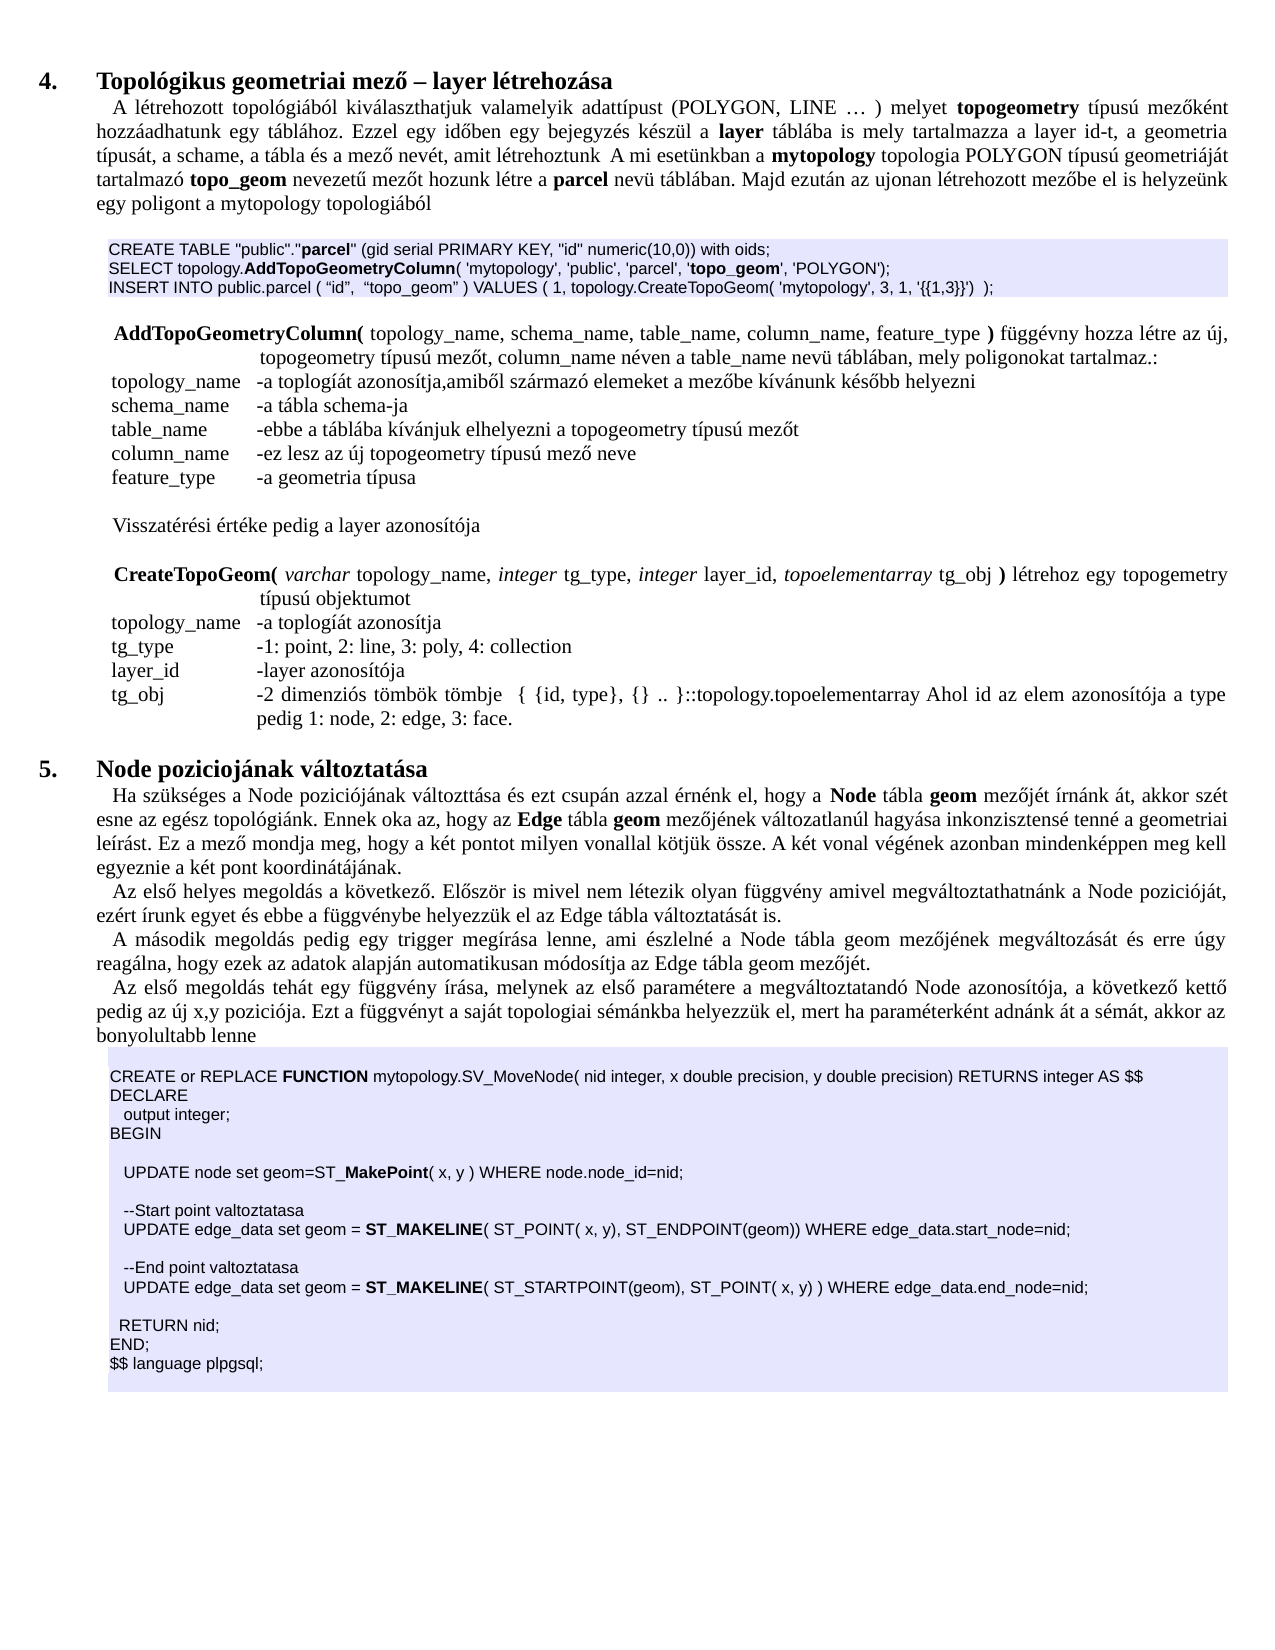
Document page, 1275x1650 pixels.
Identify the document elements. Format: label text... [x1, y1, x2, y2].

text DECLARE [109, 1086, 1228, 1105]
text column_name -ez lesz az új topogeometry típusú mező neve [111, 441, 1228, 465]
text CreateTopoGeom( varchar topology_name, integer tg_type, integer layer_id, topoelementarray tg_obj ) létrehoz egy topogemetry típusú objektumot [113, 561, 1228, 609]
text AddTopoGeometryColumn( topology_name, schema_name, table_name, column_name, feature_type ) függévny hozza létre az új, topogeometry típusú mezőt, column_name néven a table_name nevü táblában, mely poligonokat tartalmaz.: [113, 321, 1228, 369]
text Az első megoldás tehát egy függvény írása, melynek az első paramétere a megváltoztatandó Node azonosítója, a következő kettő pedig az új x,y poziciója. Ezt a függvényt a saját topologiai sémánkba helyezzük el, mert ha paraméterként adnánk át a sémát, akkor az bonyolultabb lenne [96, 975, 1228, 1047]
text UPDATE edge_data set geom = ST_MAKELINE( ST_POINT( x, y), ST_ENDPOINT(geom)) WHERE edge_data.start_node=nid; [109, 1220, 1228, 1239]
text UPDATE edge_data set geom = ST_MAKELINE( ST_STARTPOINT(geom), ST_POINT( x, y) ) WHERE edge_data.end_node=nid; [109, 1277, 1228, 1297]
text $$ language plpgsql; [109, 1354, 1228, 1373]
text A létrehozott topológiából kiválaszthatjuk valamelyik adattípust (POLYGON, LINE … ) melyet topogeometry típusú mezőként hozzáadhatunk egy táblához. Ezzel egy időben egy bejegyzés készül a layer táblába is mely tartalmazza a layer id-t, a geometria típusát, a schame, a tábla és a mező nevét, amit létrehoztunk A mi esetünkban a mytopology topologia POLYGON típusú geometriáját tartalmazó topo_geom nevezetű mezőt hozunk létre a parcel nevü táblában. Majd ezután az ujonan létrehozott mezőbe el is helyzeünk egy poligont a mytopology topologiából [96, 95, 1228, 215]
text Visszatérési értéke pedig a layer azonosítója [96, 513, 1228, 537]
text RETURN nid; [109, 1316, 1228, 1335]
text table_name -ebbe a táblába kívánjuk elhelyezni a topogeometry típusú mezőt [111, 417, 1228, 441]
text END; [109, 1335, 1228, 1354]
text output integer; [109, 1105, 1228, 1124]
text schema_name -a tábla schema-ja [111, 393, 1228, 417]
text INSERT INTO public.parcel ( “id”, “topo_geom” ) VALUES ( 1, topology.CreateTopoGeom( 'mytopology', 3, 1, '{{1,3}}') ); [108, 278, 1228, 297]
text SELECT topology.AddTopoGeometryColumn( 'mytopology', 'public', 'parcel', 'topo_geom', 'POLYGON'); [108, 258, 1228, 278]
text Az első helyes megoldás a következő. Először is mivel nem létezik olyan függvény amivel megváltoztathatnánk a Node pozicióját, ezért írunk egyet és ebbe a függvénybe helyezzük el az Edge tábla változtatását is. [96, 879, 1228, 927]
text 5. Node poziciojának változtatása [39, 754, 1228, 783]
text topology_name -a toplogíát azonosítja [111, 609, 1228, 634]
text UPDATE node set geom=ST_MakePoint( x, y ) WHERE node.node_id=nid; [109, 1162, 1228, 1182]
text BEGIN [109, 1124, 1228, 1143]
text --End point valtoztatasa [109, 1258, 1228, 1277]
text tg_type -1: point, 2: line, 3: poly, 4: collection [111, 634, 1228, 658]
text CREATE or REPLACE FUNCTION mytopology.SV_MoveNode( nid integer, x double precision, y double precision) RETURNS integer AS $$ [109, 1067, 1228, 1086]
text feature_type -a geometria típusa [111, 465, 1228, 489]
text 4. Topológikus geometriai mező – layer létrehozása [39, 66, 1228, 95]
text tg_obj -2 dimenziós tömbök tömbje { {id, type}, {} .. }::topology.topoelementarray Ahol id az elem azonosítója a type pedig 1: node, 2: edge, 3: face. [111, 682, 1228, 730]
text A második megoldás pedig egy trigger megírása lenne, ami észlelné a Node tábla geom mezőjének megváltozását és erre úgy reagálna, hogy ezek az adatok alapján automatikusan módosítja az Edge tábla geom mezőjét. [96, 927, 1228, 975]
text layer_id -layer azonosítója [111, 658, 1228, 682]
text topology_name -a toplogíát azonosítja,amiből származó elemeket a mezőbe kívánunk később helyezni [111, 369, 1228, 393]
text --Start point valtoztatasa [109, 1201, 1228, 1220]
text CREATE TABLE "public"."parcel" (gid serial PRIMARY KEY, "id" numeric(10,0)) with oids; [108, 239, 1228, 258]
text Ha szükséges a Node poziciójának változttása és ezt csupán azzal érnénk el, hogy a Node tábla geom mezőjét írnánk át, akkor szét esne az egész topológiánk. Ennek oka az, hogy az Edge tábla geom mezőjének változatlanúl hagyása inkonzisztensé tenné a geometriai leírást. Ez a mező mondja meg, hogy a két pontot milyen vonallal kötjük össze. A két vonal végének azonban mindenképpen meg kell egyeznie a két pont koordinátájának. [96, 783, 1228, 879]
